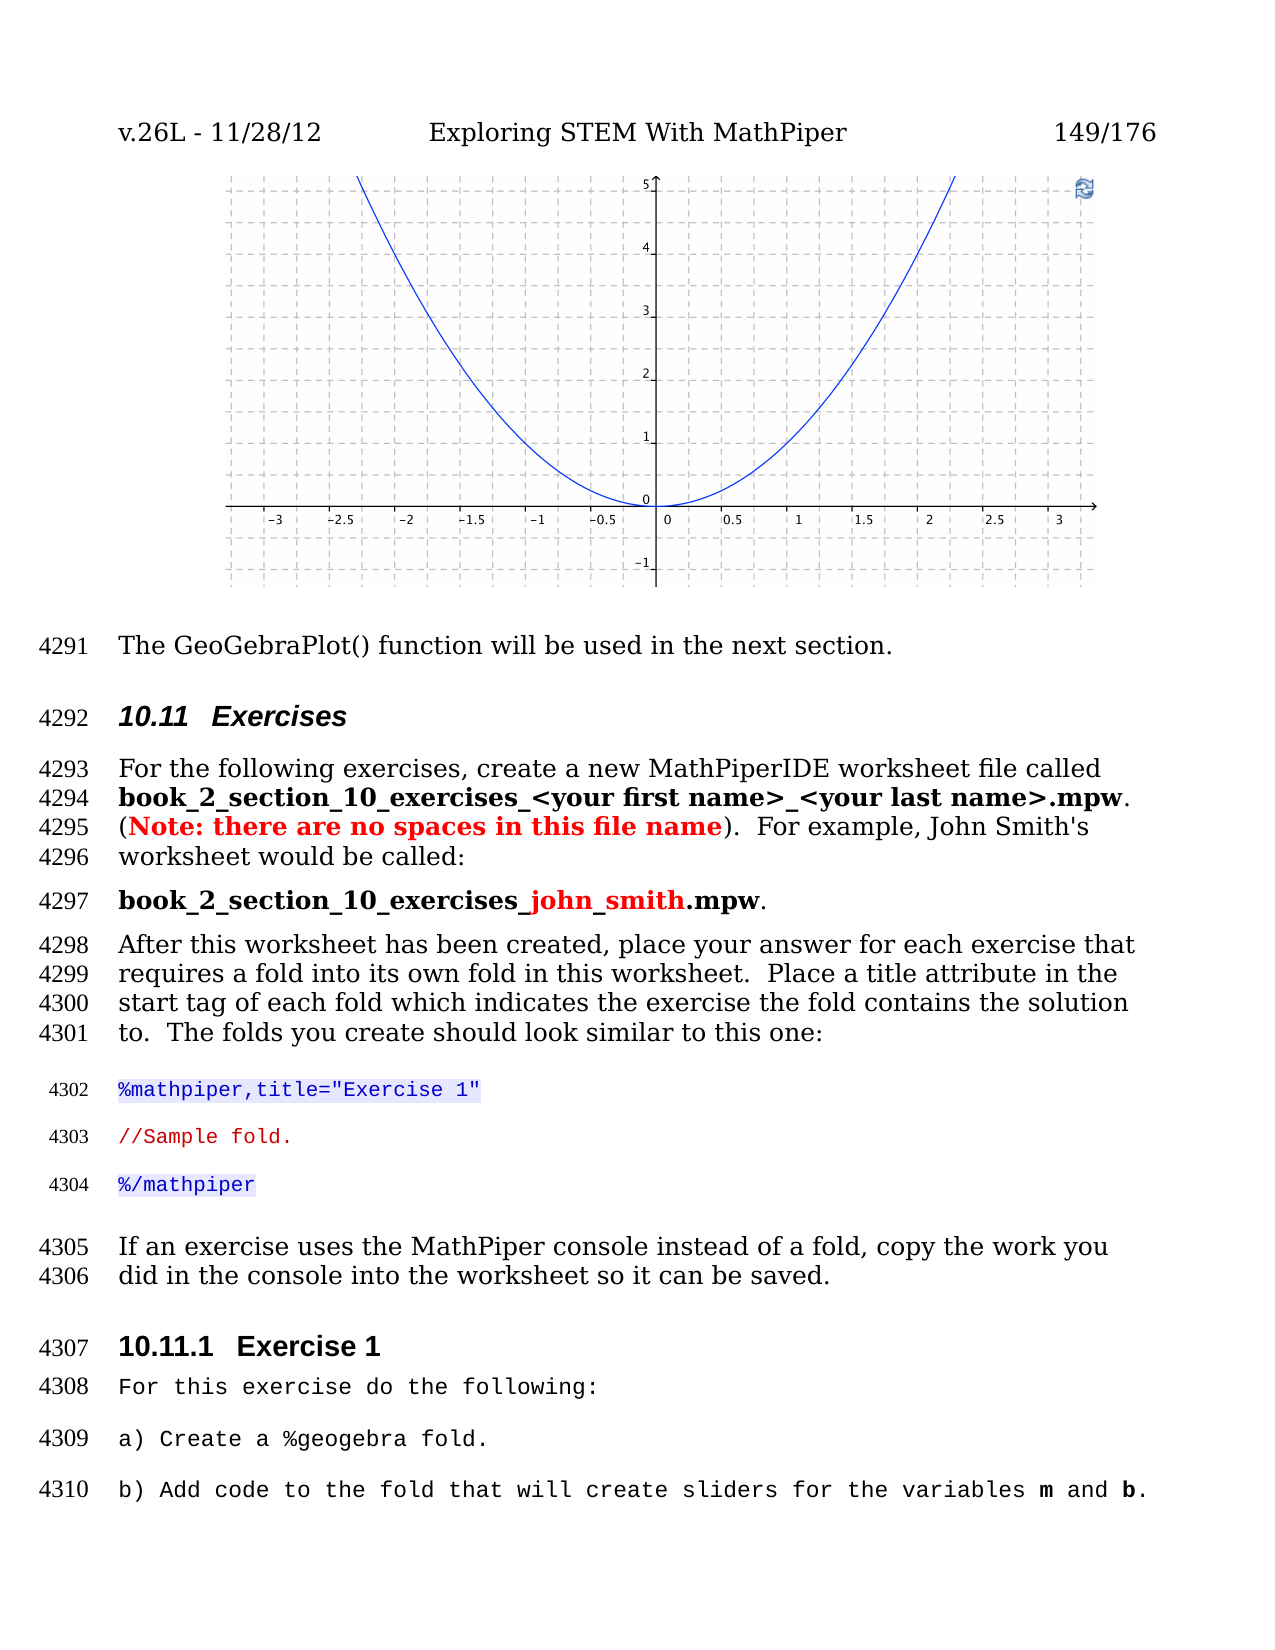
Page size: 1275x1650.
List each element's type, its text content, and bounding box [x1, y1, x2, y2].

picture [225, 176, 1097, 587]
subtitle Exercise 1 [118, 1329, 1157, 1363]
text b) Add code to the fold that will create sliders for the variables m and b. [118, 1479, 1157, 1505]
text book_2_section_10_exercises_john_smith.mpw. [118, 886, 1157, 915]
text a) Create a %geogebra fold. [118, 1427, 1157, 1453]
text If an exercise uses the MathPiper console instead of a fold, copy the work you did in the console into the worksheet so it can be saved. [118, 1232, 1157, 1290]
subtitle Exercises [118, 699, 1157, 733]
text %mathpiper,title="Exercise 1" [118, 1079, 1157, 1103]
text For this exercise do the following: [118, 1375, 1157, 1401]
text //Sample fold. [118, 1126, 1157, 1150]
text %/mathpiper [118, 1173, 1157, 1197]
text The GeoGebraPlot() function will be used in the next section. [118, 631, 1157, 660]
text After this worksheet has been created, place your answer for each exercise that requires a fold into its own fold in this worksheet. Place a title attribute in the start tag of each fold which indicates the exercise the fold contains the solution to. The folds you create should look similar to this one: [118, 930, 1157, 1047]
text For the following exercises, create a new MathPiperIDE worksheet file called book_2_section_10_exercises_<your first name>_<your last name>.mpw. (Note: there are no spaces in this file name). For example, John Smith's worksheet would be called: [118, 754, 1157, 871]
